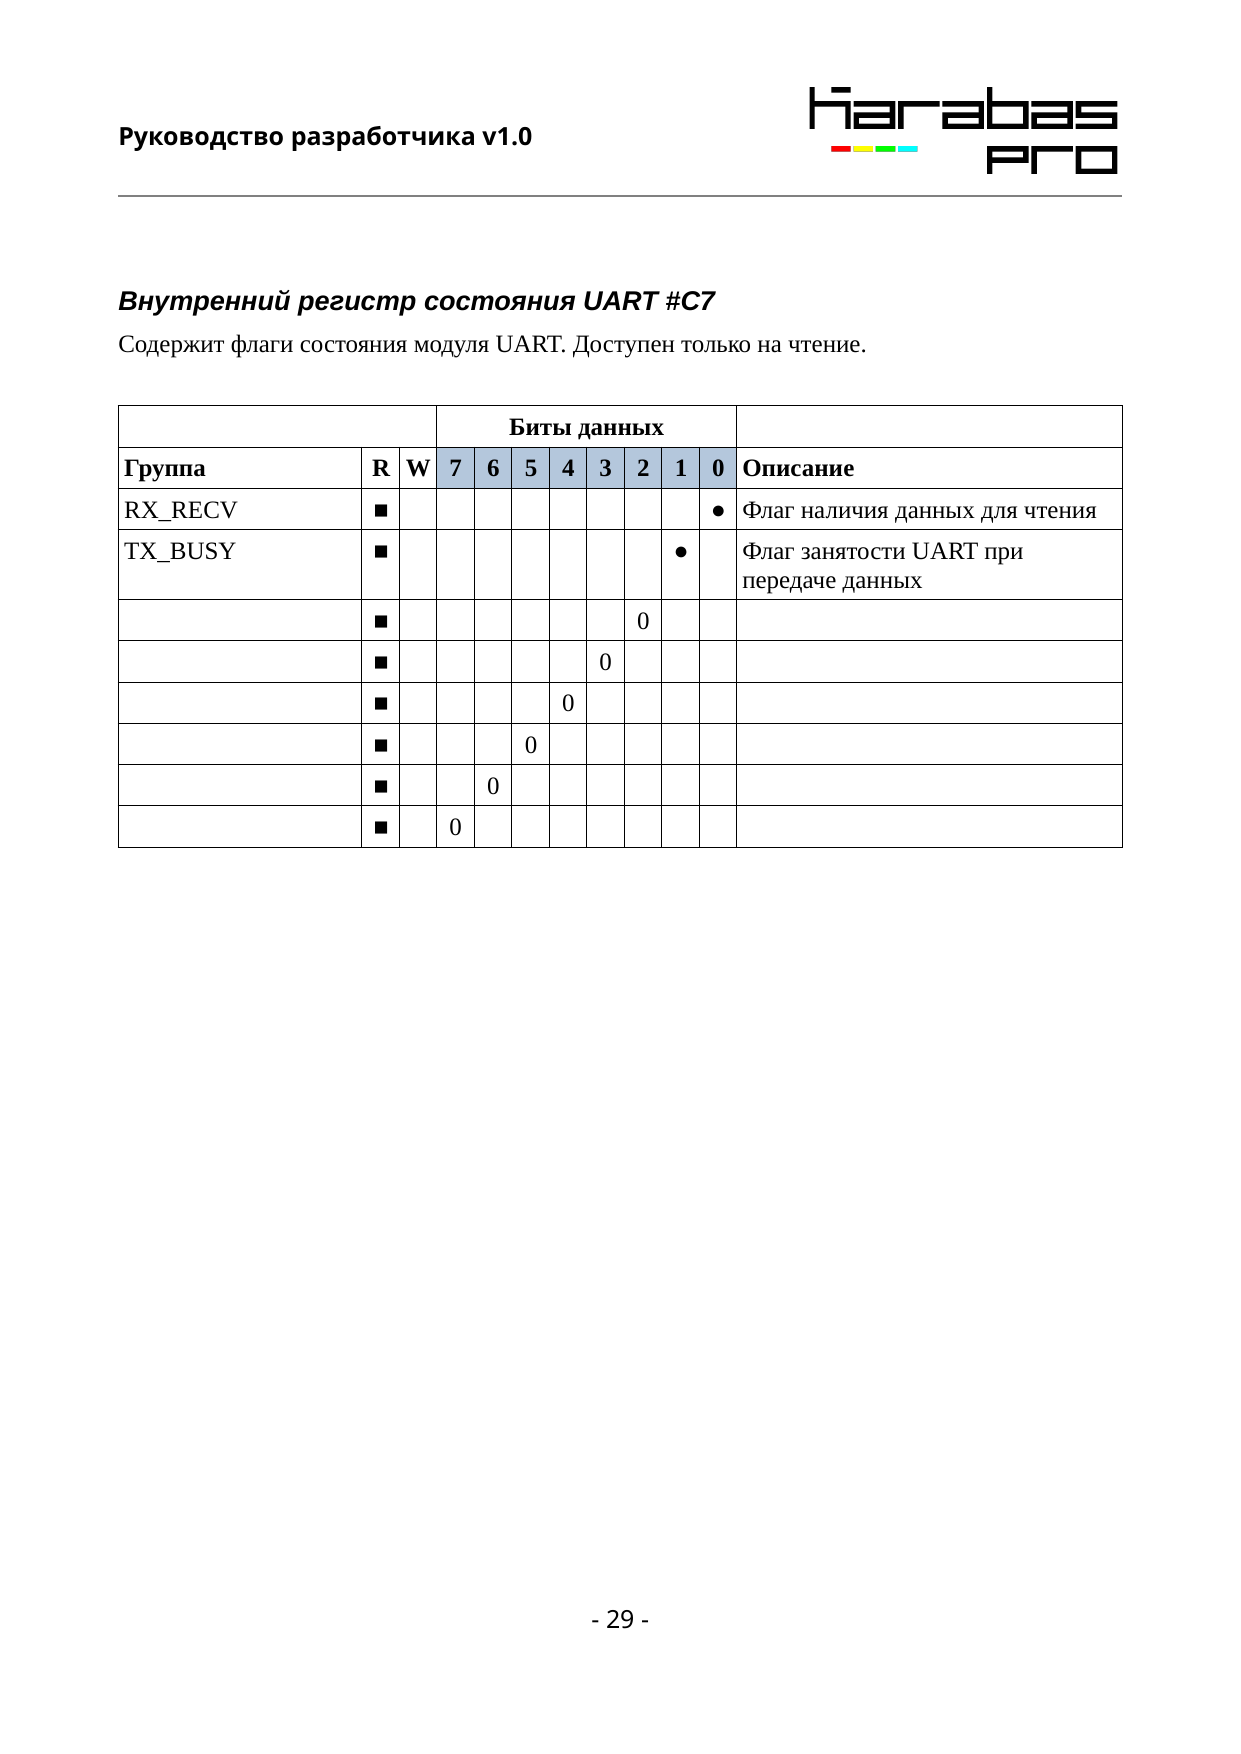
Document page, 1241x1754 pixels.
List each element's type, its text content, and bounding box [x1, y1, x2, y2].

table_cell ■ [362, 806, 399, 847]
table_cell [625, 530, 661, 599]
table_cell [119, 806, 361, 847]
table_cell [512, 530, 549, 599]
table_cell [700, 806, 736, 847]
table_cell [737, 806, 1122, 847]
table_cell [587, 765, 624, 805]
table_cell 0 [625, 600, 661, 640]
table_cell 4 [550, 448, 586, 488]
table_cell [437, 600, 474, 640]
table_cell [119, 765, 361, 805]
table_cell Флаг занятости UART при передаче данных [737, 530, 1122, 599]
table_cell [512, 806, 549, 847]
table_cell 3 [587, 448, 624, 488]
table_cell [400, 530, 436, 599]
table_cell [437, 530, 474, 599]
table_cell W [400, 448, 436, 488]
table_cell [662, 724, 699, 764]
table_cell [625, 765, 661, 805]
table_cell [625, 806, 661, 847]
table_cell [550, 724, 586, 764]
table_cell [119, 683, 361, 723]
table_cell Флаг наличия данных для чтения [737, 489, 1122, 529]
table_cell TX_BUSY [119, 530, 361, 599]
table_cell 5 [512, 448, 549, 488]
table_cell 2 [625, 448, 661, 488]
table_cell [700, 530, 736, 599]
table_cell [512, 641, 549, 682]
table_cell [550, 641, 586, 682]
table_cell [550, 489, 586, 529]
table_cell [400, 765, 436, 805]
table_cell ■ [362, 489, 399, 529]
table_cell [625, 683, 661, 723]
table_cell [475, 489, 511, 529]
table_cell ● [700, 489, 736, 529]
table_cell ■ [362, 765, 399, 805]
table_cell [475, 600, 511, 640]
table_cell [550, 765, 586, 805]
table_cell 1 [662, 448, 699, 488]
table_cell [587, 806, 624, 847]
table_cell 7 [437, 448, 474, 488]
table_cell [475, 724, 511, 764]
table_header [737, 406, 1122, 447]
table_cell [662, 806, 699, 847]
table_cell [550, 806, 586, 847]
table_cell ■ [362, 724, 399, 764]
table_cell [625, 641, 661, 682]
table_cell [700, 641, 736, 682]
subtitle Внутренний регистр состояния UART #C7 [118, 285, 1122, 317]
table_cell [625, 489, 661, 529]
table_cell ■ [362, 600, 399, 640]
text Содержит флаги состояния модуля UART. Доступен только на чтение. [118, 329, 1122, 358]
table_cell 6 [475, 448, 511, 488]
table_cell [700, 765, 736, 805]
table_cell [662, 683, 699, 723]
table_cell 0 [700, 448, 736, 488]
table_cell [475, 683, 511, 723]
table_cell [737, 600, 1122, 640]
table_cell [550, 600, 586, 640]
table_cell ■ [362, 683, 399, 723]
table_cell [512, 600, 549, 640]
table_cell [587, 489, 624, 529]
table_cell 0 [587, 641, 624, 682]
table_cell 0 [550, 683, 586, 723]
table_cell [512, 765, 549, 805]
table_header [119, 406, 436, 447]
table_cell [737, 641, 1122, 682]
table_cell Описание [737, 448, 1122, 488]
table_cell [437, 765, 474, 805]
table_cell [737, 765, 1122, 805]
table_cell [119, 641, 361, 682]
picture [809, 84, 1120, 174]
table_cell 0 [475, 765, 511, 805]
table_cell [700, 724, 736, 764]
table_cell [625, 724, 661, 764]
table_cell Группа [119, 448, 361, 488]
table_cell ● [662, 530, 699, 599]
table_cell ■ [362, 641, 399, 682]
table_cell 0 [437, 806, 474, 847]
table_cell [700, 600, 736, 640]
table_header Биты данных [437, 406, 736, 447]
table_cell R [362, 448, 399, 488]
table_cell [400, 724, 436, 764]
table_cell [475, 641, 511, 682]
table_cell [512, 683, 549, 723]
table_cell [550, 530, 586, 599]
table_cell [587, 683, 624, 723]
table_cell 0 [512, 724, 549, 764]
table_cell [400, 683, 436, 723]
table_cell [737, 683, 1122, 723]
table_cell [400, 806, 436, 847]
table_cell [587, 724, 624, 764]
table_cell [119, 724, 361, 764]
table_cell [400, 641, 436, 682]
table_cell [662, 600, 699, 640]
table_cell [737, 724, 1122, 764]
table_cell [437, 641, 474, 682]
table_cell [587, 530, 624, 599]
table_cell [119, 600, 361, 640]
table_cell ■ [362, 530, 399, 599]
table_cell [700, 683, 736, 723]
table_cell [437, 489, 474, 529]
table_cell [662, 765, 699, 805]
table_cell [400, 600, 436, 640]
table_cell RX_RECV [119, 489, 361, 529]
table_cell [662, 641, 699, 682]
table_cell [587, 600, 624, 640]
table_cell [437, 724, 474, 764]
table_cell [475, 530, 511, 599]
table_cell [437, 683, 474, 723]
table_cell [400, 489, 436, 529]
table_cell [512, 489, 549, 529]
table_cell [662, 489, 699, 529]
table_cell [475, 806, 511, 847]
